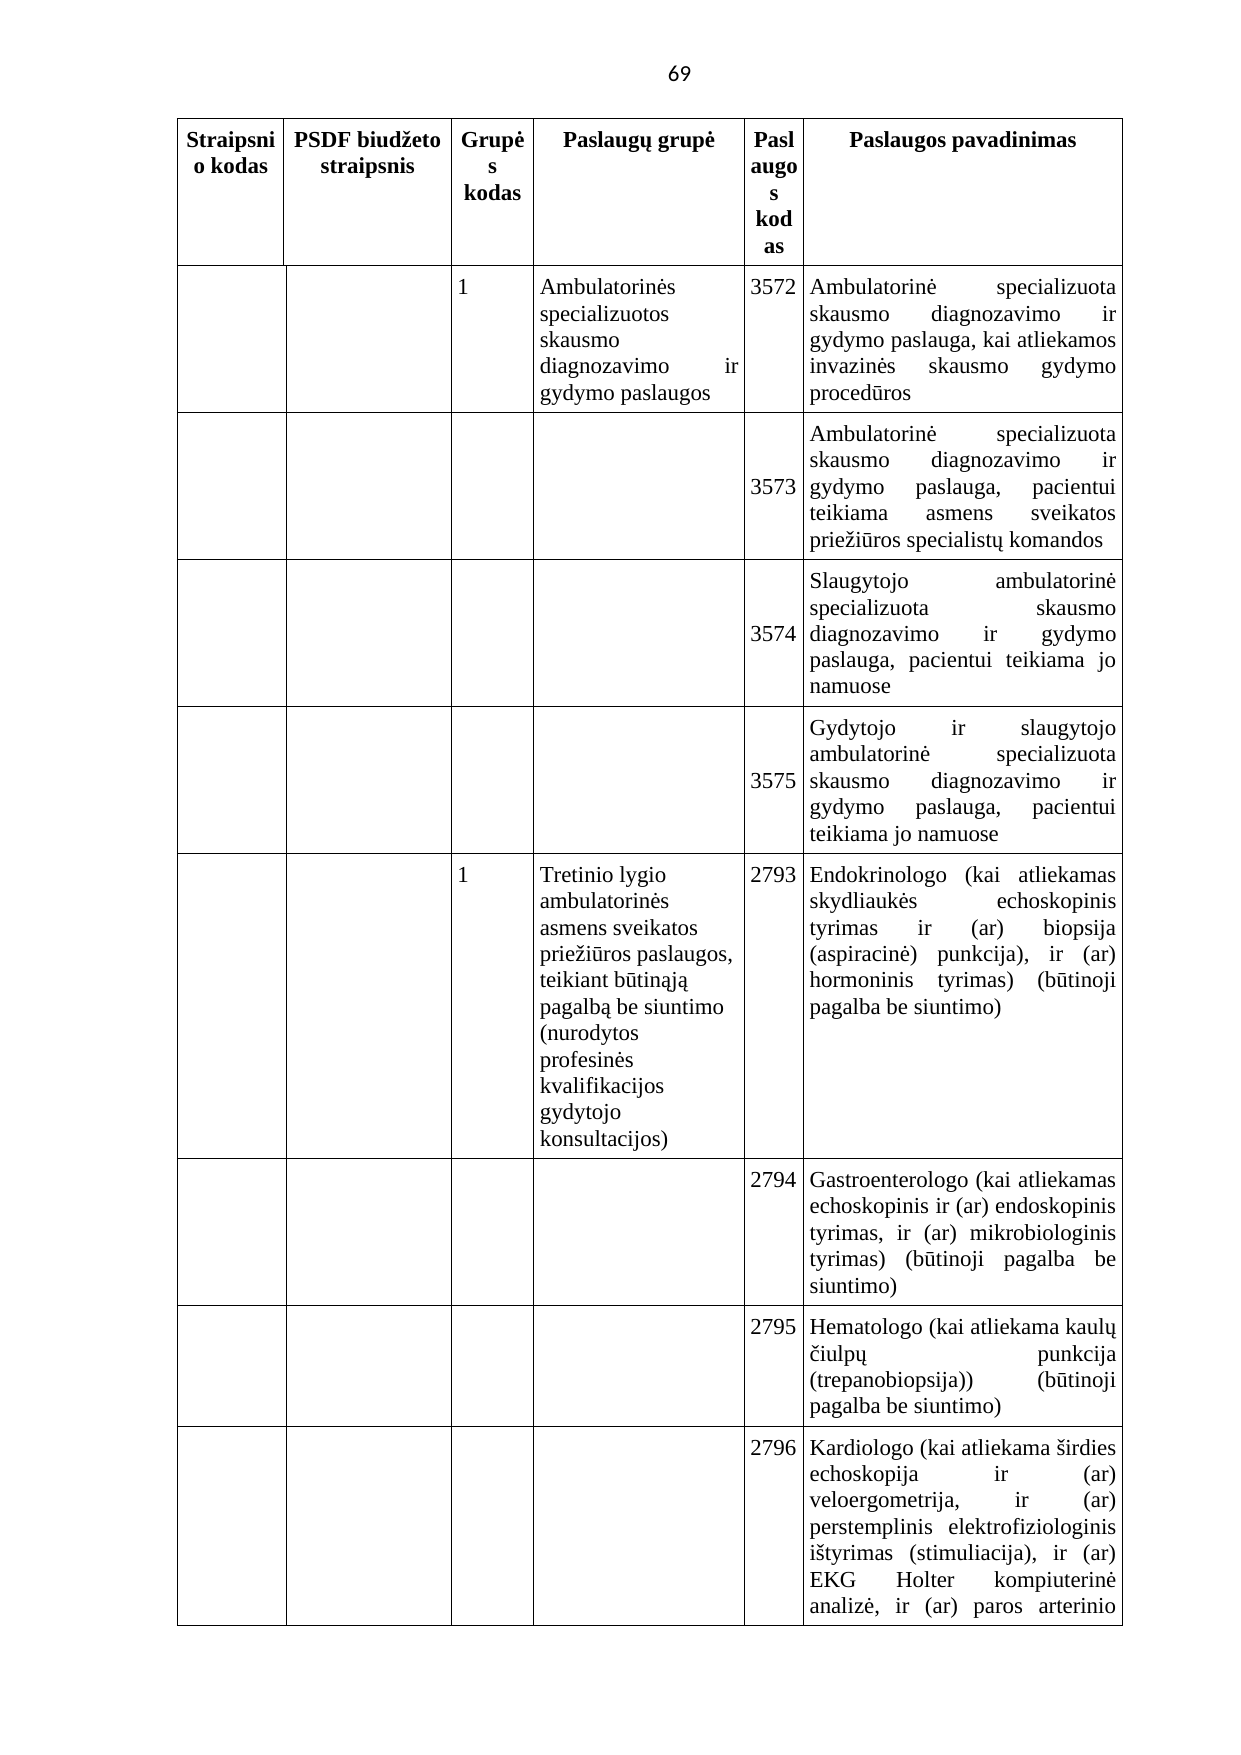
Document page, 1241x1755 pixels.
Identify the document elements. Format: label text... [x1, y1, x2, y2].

table_cell Gastroenterologo (kai atliekamas echoskopinis ir (ar) endoskopinis tyrimas, ir (ar) mikrobiologinis tyrimas) (būtinoji pagalba be siuntimo) [804, 1159, 1122, 1305]
table_cell [178, 1159, 286, 1305]
table_cell [452, 413, 533, 559]
table_cell 1 [452, 266, 533, 412]
table_cell [287, 1427, 451, 1625]
table_cell [178, 266, 286, 412]
table_header Paslaugų grupė [534, 119, 744, 265]
table_cell [452, 1306, 533, 1426]
table_cell 3574 [745, 560, 803, 706]
table_header Grupės kodas [452, 119, 533, 265]
table_cell Gydytojo ir slaugytojo ambulatorinė specializuota skausmo diagnozavimo ir gydymo paslauga, pacientui teikiama jo namuose [804, 707, 1122, 853]
table_cell [178, 854, 286, 1158]
table_cell Ambulatorinė specializuota skausmo diagnozavimo ir gydymo paslauga, kai atliekamos invazinės skausmo gydymo procedūros [804, 266, 1122, 412]
table_cell 2795 [745, 1306, 803, 1426]
table_cell [534, 707, 744, 853]
table_cell [287, 707, 451, 853]
table_cell Slaugytojo ambulatorinė specializuota skausmo diagnozavimo ir gydymo paslauga, pacientui teikiama jo namuose [804, 560, 1122, 706]
table_cell [178, 413, 286, 559]
table_cell [534, 560, 744, 706]
table_cell 1 [452, 854, 533, 1158]
table_cell [178, 1427, 286, 1625]
table_cell [287, 1159, 451, 1305]
table_cell [534, 1306, 744, 1426]
table_header Paslaugos pavadinimas [804, 119, 1122, 265]
table_cell [452, 1159, 533, 1305]
table_cell [534, 1427, 744, 1625]
table_cell [534, 1159, 744, 1305]
table_cell [178, 707, 286, 853]
table_cell 2794 [745, 1159, 803, 1305]
table_cell Hematologo (kai atliekama kaulų čiulpų punkcija (trepanobiopsija)) (būtinoji pagalba be siuntimo) [804, 1306, 1122, 1426]
table_cell [287, 413, 451, 559]
table_header Paslaugos kodas [745, 119, 803, 265]
table_cell 2796 [745, 1427, 803, 1625]
table_cell 2793 [745, 854, 803, 1158]
table_cell Ambulatorinės specializuotos skausmo diagnozavimo ir gydymo paslaugos [534, 266, 744, 412]
table_cell 3572 [745, 266, 803, 412]
table_cell Kardiologo (kai atliekama širdies echoskopija ir (ar) veloergometrija, ir (ar) perstemplinis elektrofiziologinis ištyrimas (stimuliacija), ir (ar) EKG Holter kompiuterinė analizė, ir (ar) paros arterinio [804, 1427, 1122, 1625]
table_cell [178, 560, 286, 706]
table_cell [178, 1306, 286, 1426]
table_cell Ambulatorinė specializuota skausmo diagnozavimo ir gydymo paslauga, pacientui teikiama asmens sveikatos priežiūros specialistų komandos [804, 413, 1122, 559]
table_cell [534, 413, 744, 559]
table_cell [452, 707, 533, 853]
table_cell 3575 [745, 707, 803, 853]
table_header PSDF biudžeto straipsnis [284, 119, 451, 265]
table_cell 3573 [745, 413, 803, 559]
table_cell [452, 560, 533, 706]
table_cell Tretinio lygio ambulatorinės asmens sveikatos priežiūros paslaugos, teikiant būtinąją pagalbą be siuntimo (nurodytos profesinės kvalifikacijos gydytojo konsultacijos) [534, 854, 744, 1158]
table_cell [287, 560, 451, 706]
table_cell [287, 1306, 451, 1426]
table_cell [287, 854, 451, 1158]
table_header Straipsnio kodas [178, 119, 283, 265]
table_cell [287, 266, 451, 412]
table_cell Endokrinologo (kai atliekamas skydliaukės echoskopinis tyrimas ir (ar) biopsija (aspiracinė) punkcija), ir (ar) hormoninis tyrimas) (būtinoji pagalba be siuntimo) [804, 854, 1122, 1158]
table_cell [452, 1427, 533, 1625]
